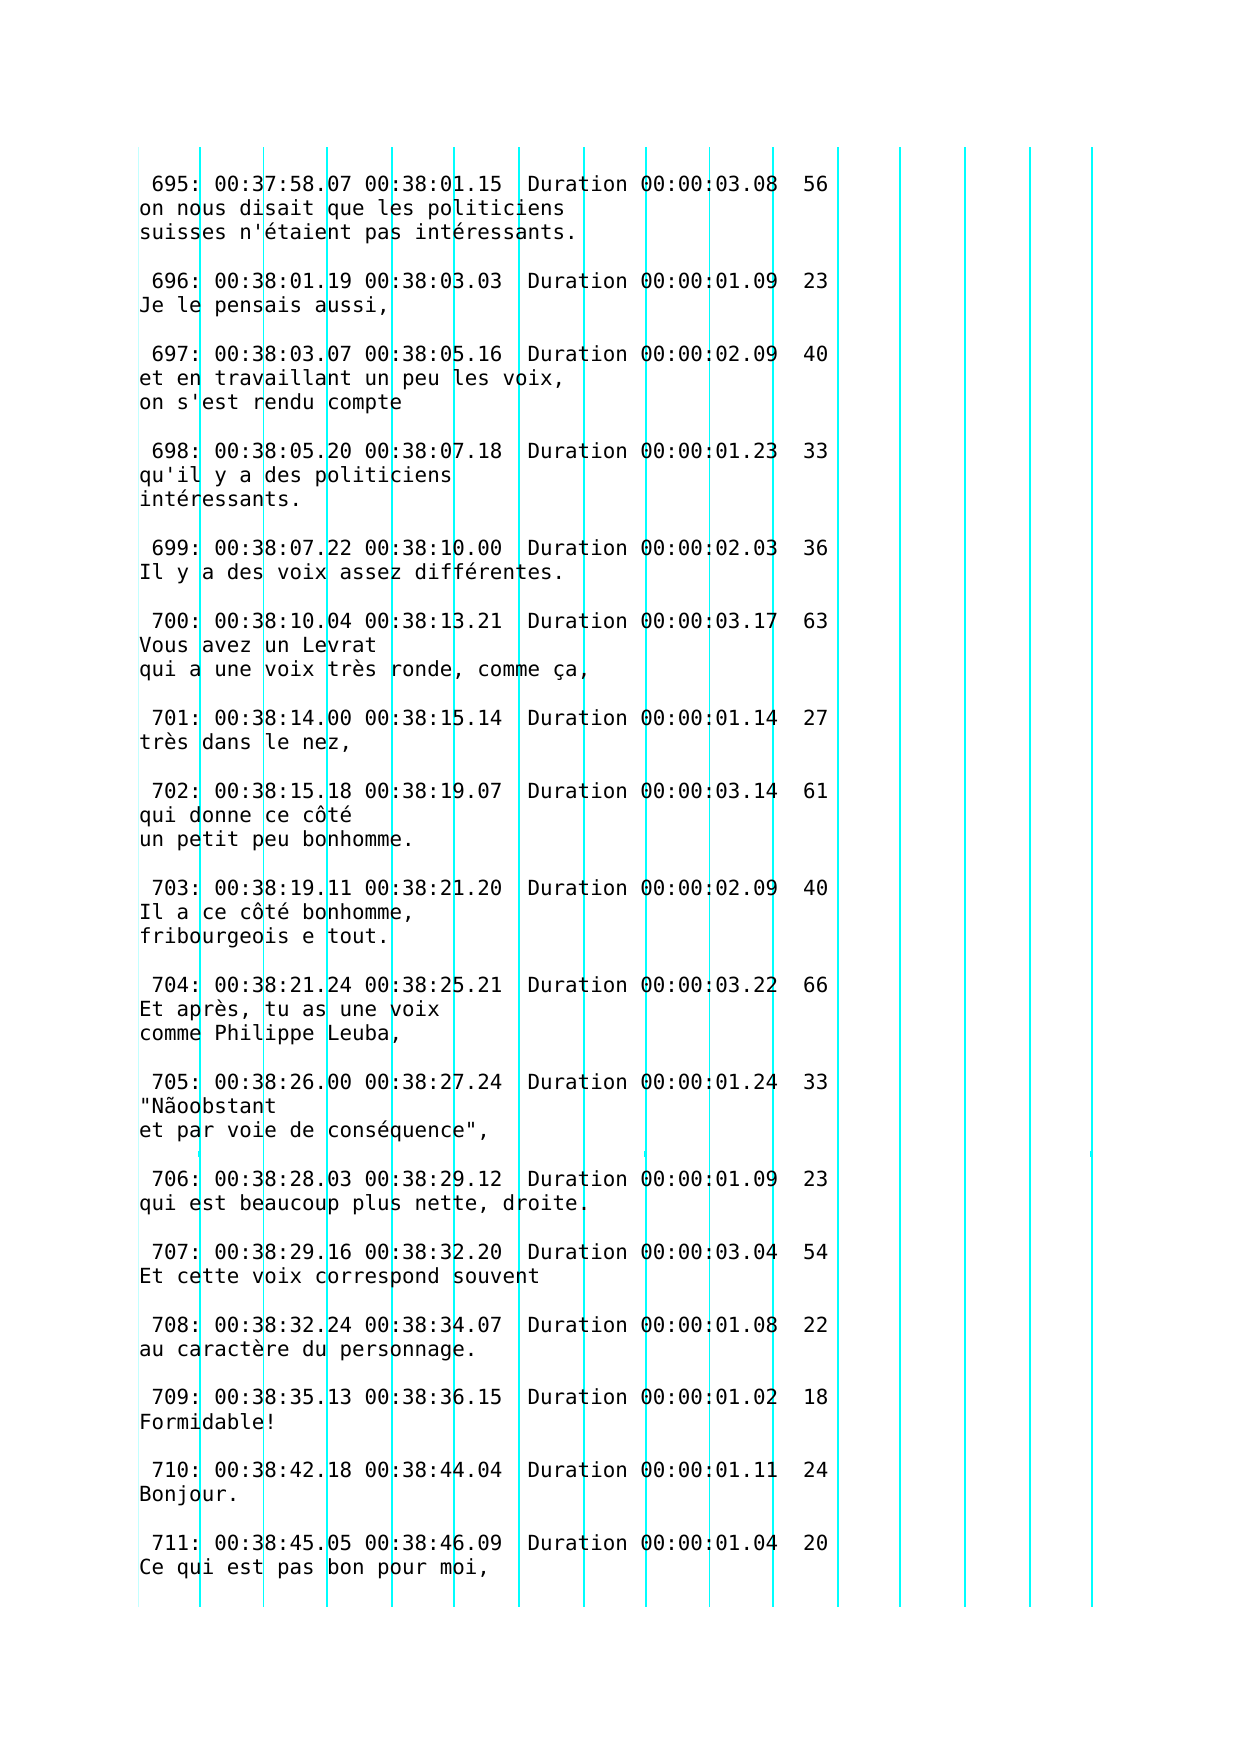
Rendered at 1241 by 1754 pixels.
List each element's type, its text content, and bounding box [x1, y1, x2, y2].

text Bonjour. [139, 1482, 1101, 1507]
text 708: 00:38:32.24 00:38:34.07 Duration 00:00:01.08 22 [139, 1313, 1101, 1337]
text qui est beaucoup plus nette, droite. [139, 1191, 1101, 1216]
text 696: 00:38:01.19 00:38:03.03 Duration 00:00:01.09 23 [139, 269, 1101, 293]
text et par voie de conséquence", [139, 1118, 1101, 1143]
text 699: 00:38:07.22 00:38:10.00 Duration 00:00:02.03 36 [139, 536, 1101, 560]
text Il a ce côté bonhomme, [139, 900, 1101, 924]
text et en travaillant un peu les voix, [139, 366, 1101, 390]
text Je le pensais aussi, [139, 293, 1101, 317]
text suisses n'étaient pas intéressants. [139, 220, 1101, 245]
text 703: 00:38:19.11 00:38:21.20 Duration 00:00:02.09 40 [139, 876, 1101, 900]
text Ce qui est pas bon pour moi, [139, 1555, 1101, 1579]
text un petit peu bonhomme. [139, 827, 1101, 851]
text intéressants. [139, 487, 1101, 512]
text on s'est rendu compte [139, 390, 1101, 414]
text 700: 00:38:10.04 00:38:13.21 Duration 00:00:03.17 63 [139, 609, 1101, 633]
text fribourgeois e tout. [139, 924, 1101, 948]
text 710: 00:38:42.18 00:38:44.04 Duration 00:00:01.11 24 [139, 1458, 1101, 1482]
text qui donne ce côté [139, 803, 1101, 827]
text 704: 00:38:21.24 00:38:25.21 Duration 00:00:03.22 66 [139, 973, 1101, 997]
picture [138, 147, 1102, 1607]
text 709: 00:38:35.13 00:38:36.15 Duration 00:00:01.02 18 [139, 1385, 1101, 1410]
text 706: 00:38:28.03 00:38:29.12 Duration 00:00:01.09 23 [139, 1167, 1101, 1191]
text Et cette voix correspond souvent [139, 1264, 1101, 1288]
text 711: 00:38:45.05 00:38:46.09 Duration 00:00:01.04 20 [139, 1531, 1101, 1555]
text Et après, tu as une voix [139, 997, 1101, 1021]
text Il y a des voix assez différentes. [139, 560, 1101, 584]
text au caractère du personnage. [139, 1337, 1101, 1361]
text 702: 00:38:15.18 00:38:19.07 Duration 00:00:03.14 61 [139, 779, 1101, 803]
text Formidable! [139, 1410, 1101, 1434]
text "Nãoobstant [139, 1094, 1101, 1118]
text Vous avez un Levrat [139, 633, 1101, 657]
text qui a une voix très ronde, comme ça, [139, 657, 1101, 682]
text comme Philippe Leuba, [139, 1021, 1101, 1046]
text 707: 00:38:29.16 00:38:32.20 Duration 00:00:03.04 54 [139, 1240, 1101, 1264]
text 697: 00:38:03.07 00:38:05.16 Duration 00:00:02.09 40 [139, 342, 1101, 366]
text 701: 00:38:14.00 00:38:15.14 Duration 00:00:01.14 27 [139, 706, 1101, 730]
text qu'il y a des politiciens [139, 463, 1101, 487]
text 695: 00:37:58.07 00:38:01.15 Duration 00:00:03.08 56 [139, 172, 1101, 196]
text on nous disait que les politiciens [139, 196, 1101, 220]
text 698: 00:38:05.20 00:38:07.18 Duration 00:00:01.23 33 [139, 439, 1101, 463]
text très dans le nez, [139, 730, 1101, 754]
text 705: 00:38:26.00 00:38:27.24 Duration 00:00:01.24 33 [139, 1070, 1101, 1094]
